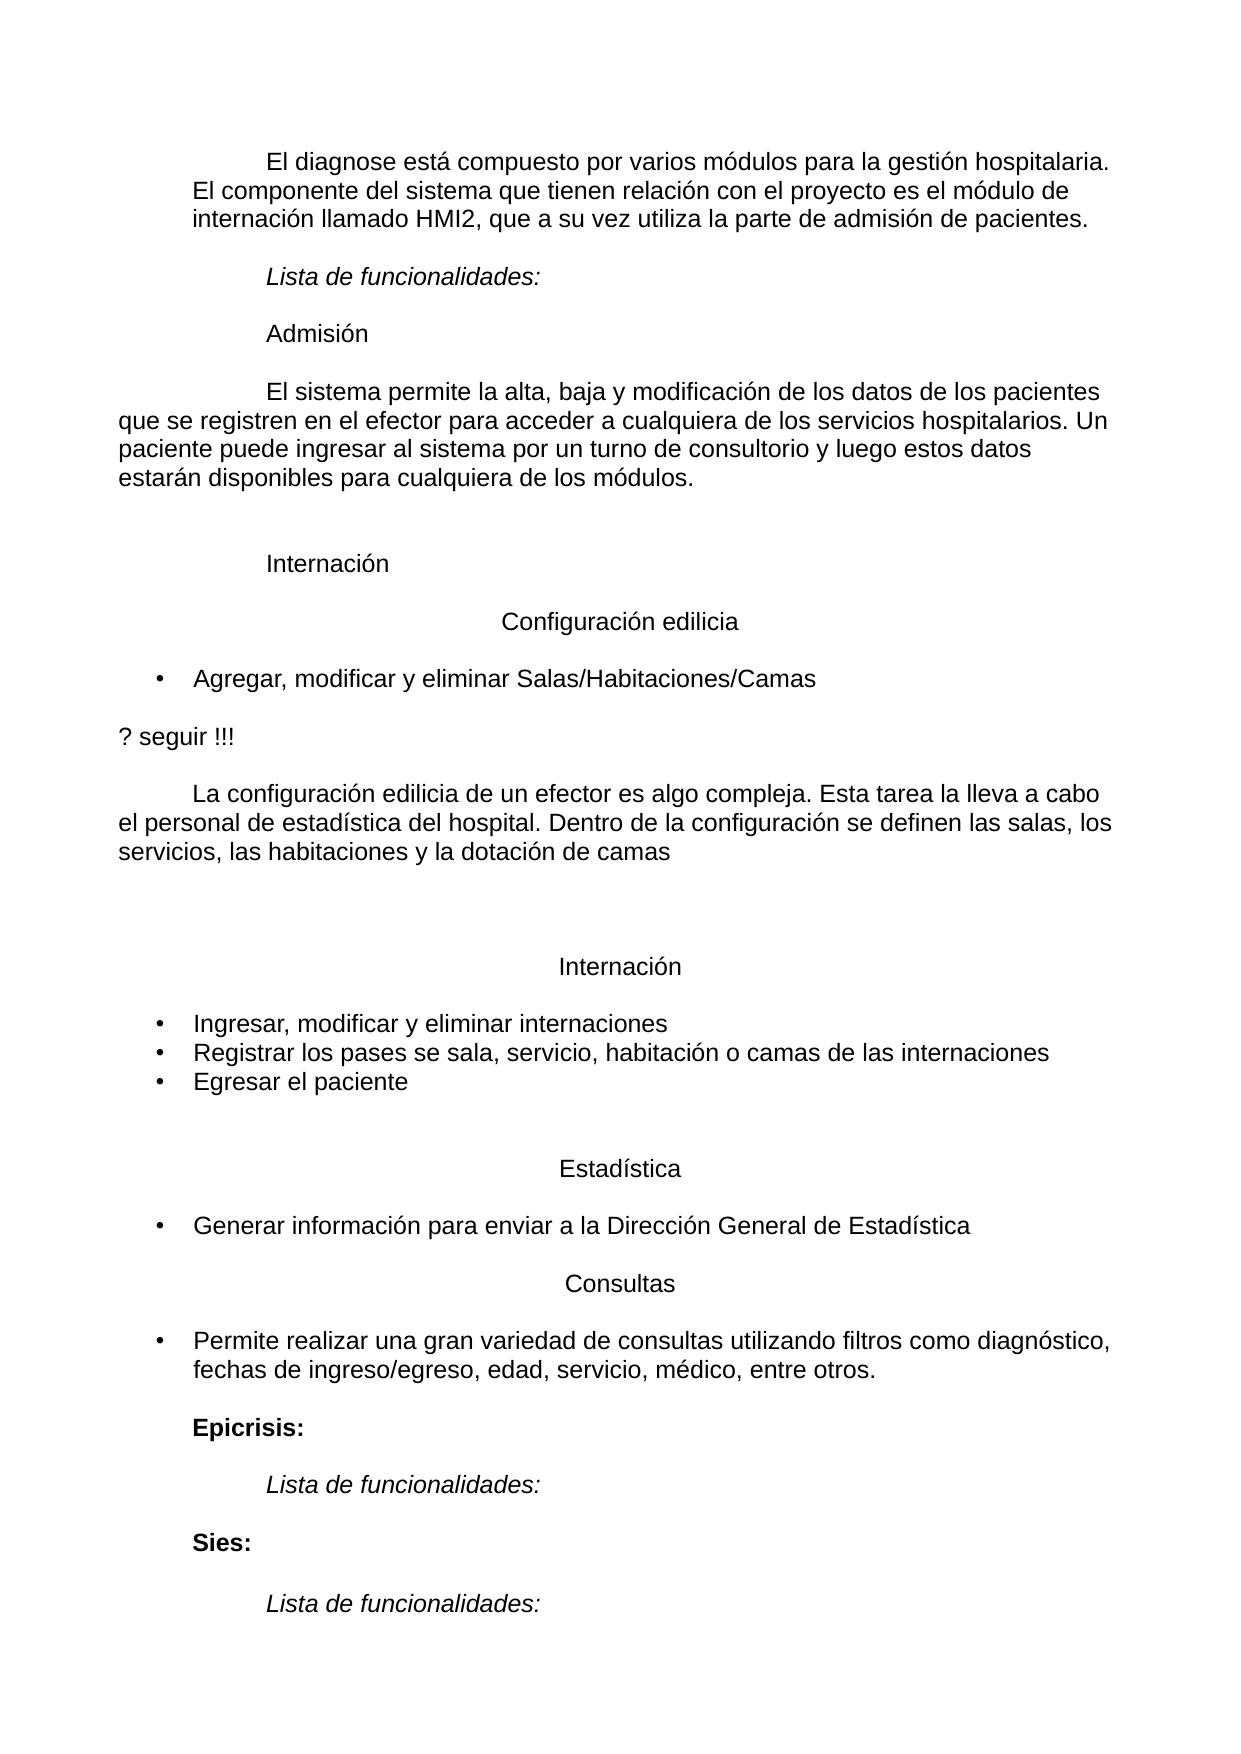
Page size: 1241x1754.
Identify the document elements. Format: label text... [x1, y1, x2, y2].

text El sistema permite la alta, baja y modificación de los datos de los pacientes que se registren en el efector para acceder a cualquiera de los servicios hospitalarios. Un paciente puede ingresar al sistema por un turno de consultorio y luego estos datos estarán disponibles para cualquiera de los módulos. [118, 377, 1122, 492]
list Generar información para enviar a la Dirección General de Estadística [156, 1211, 1122, 1240]
text Internación [118, 952, 1122, 981]
text Estadística [118, 1153, 1122, 1182]
text Admisión [118, 319, 1122, 348]
text Internación [118, 549, 1122, 578]
text El diagnose está compuesto por varios módulos para la gestión hospitalaria. El componente del sistema que tienen relación con el proyecto es el módulo de internación llamado HMI2, que a su vez utiliza la parte de admisión de pacientes. [118, 147, 1122, 233]
text La configuración edilicia de un efector es algo compleja. Esta tarea la lleva a cabo el personal de estadística del hospital. Dentro de la configuración se definen las salas, los servicios, las habitaciones y la dotación de camas [118, 779, 1122, 866]
text ? seguir !!! [118, 722, 1122, 751]
list Agregar, modificar y eliminar Salas/Habitaciones/Camas [156, 664, 1122, 693]
list Registrar los pases se sala, servicio, habitación o camas de las internaciones [156, 1038, 1122, 1067]
list Permite realizar una gran variedad de consultas utilizando filtros como diagnóstico, fechas de ingreso/egreso, edad, servicio, médico, entre otros. [156, 1326, 1122, 1384]
list Ingresar, modificar y eliminar internaciones [156, 1009, 1122, 1038]
text Consultas [118, 1269, 1122, 1297]
text Lista de funcionalidades: [118, 1470, 1122, 1499]
text Lista de funcionalidades: [118, 1585, 1122, 1618]
text Lista de funcionalidades: [118, 262, 1122, 291]
text Epicrisis: [118, 1412, 1122, 1441]
text Sies: [118, 1527, 1122, 1556]
text Configuración edilicia [118, 607, 1122, 636]
list Egresar el paciente [156, 1067, 1122, 1096]
